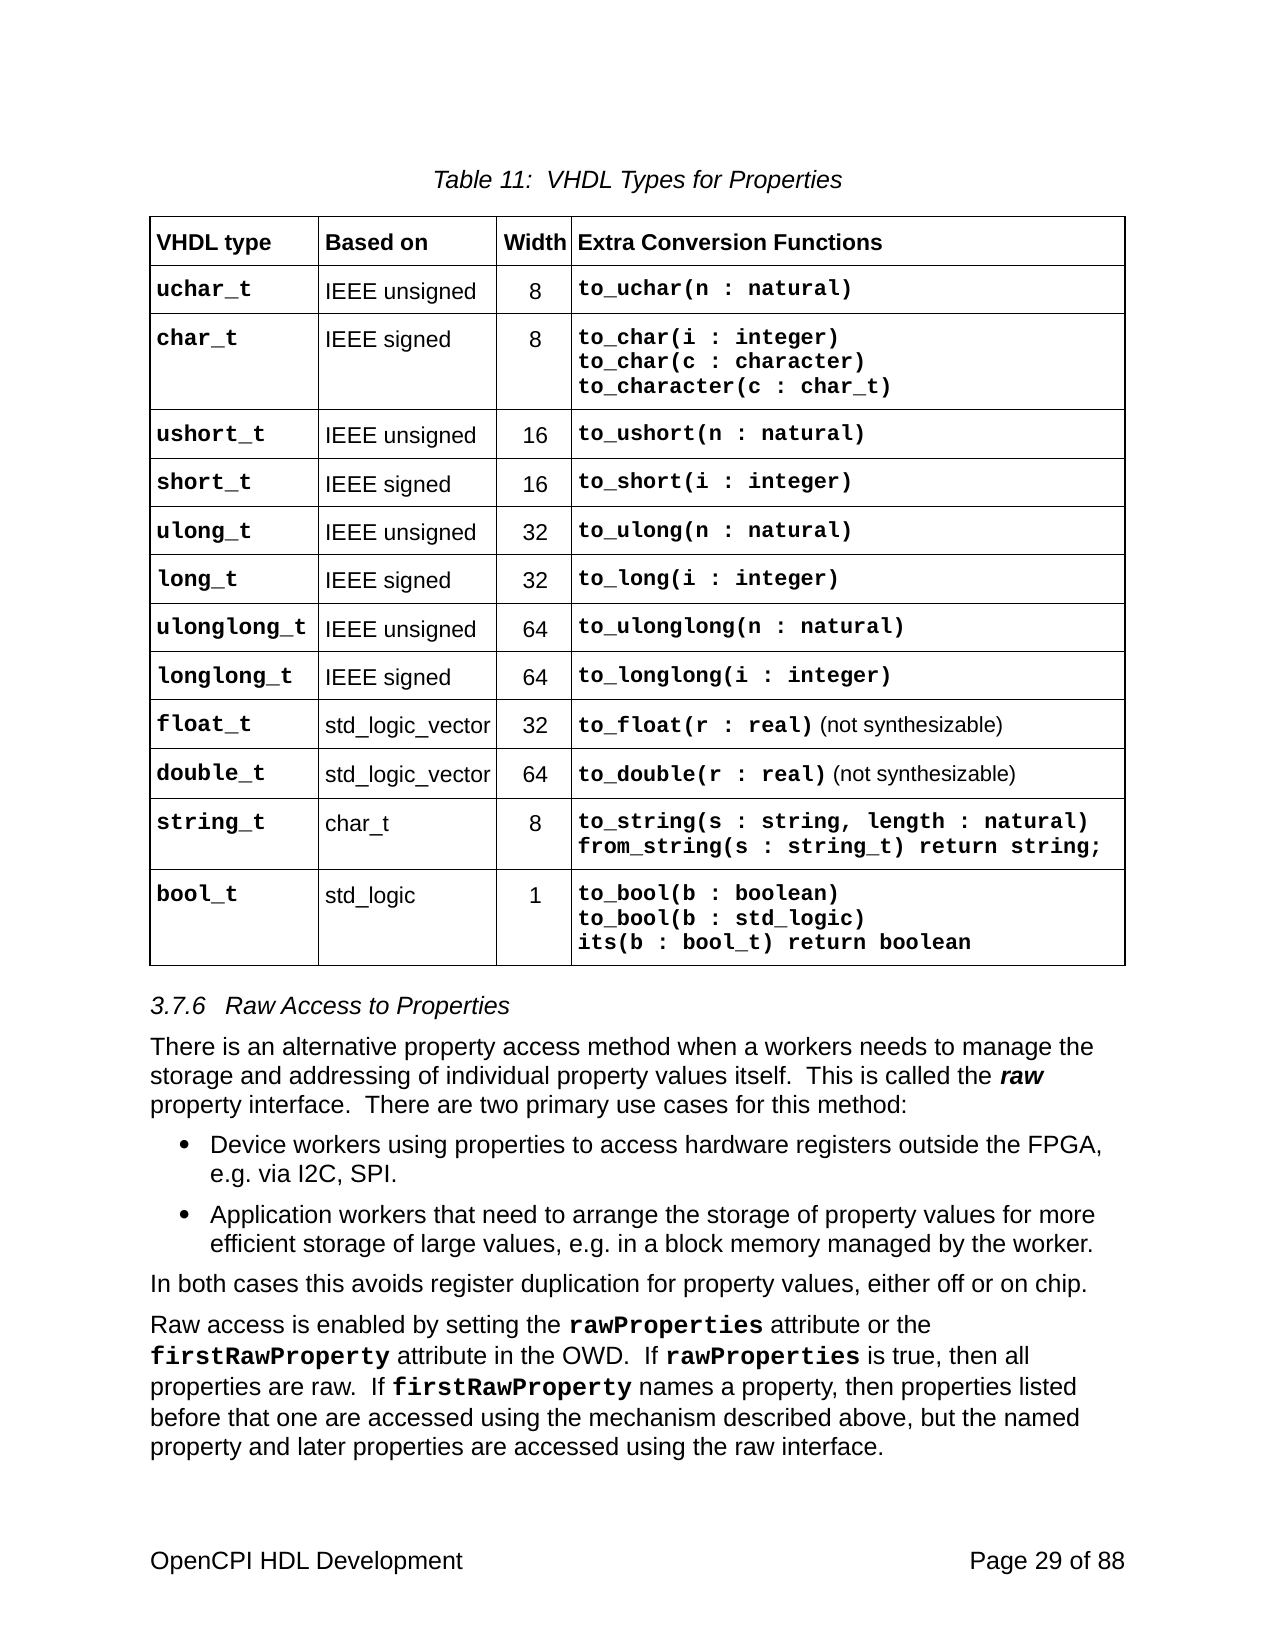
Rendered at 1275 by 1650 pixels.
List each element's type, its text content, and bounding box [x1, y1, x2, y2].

table_cell longlong_t [151, 652, 318, 699]
table_cell to_short(i : integer) [572, 459, 1124, 506]
table_header Based on [319, 217, 496, 264]
table_cell 32 [497, 555, 571, 603]
table_cell to_ushort(n : natural) [572, 410, 1124, 458]
table_cell to_char(i : integer) to_char(c : character) to_character(c : char_t) [572, 314, 1124, 409]
table_cell to_uchar(n : natural) [572, 266, 1124, 313]
table_cell IEEE signed [319, 459, 496, 506]
table_cell 32 [497, 700, 571, 748]
table_cell char_t [151, 314, 318, 409]
table_cell ulonglong_t [151, 604, 318, 651]
table_cell std_logic_vector [319, 749, 496, 797]
table_cell 16 [497, 459, 571, 506]
subtitle Raw Access to Properties [150, 991, 1125, 1020]
table_cell short_t [151, 459, 318, 506]
table_cell bool_t [151, 870, 318, 965]
table_cell float_t [151, 700, 318, 748]
table_cell 8 [497, 799, 571, 869]
table_cell uchar_t [151, 266, 318, 313]
table_cell 32 [497, 507, 571, 554]
table_cell to_ulonglong(n : natural) [572, 604, 1124, 651]
text There is an alternative property access method when a workers needs to manage the storage and addressing of individual property values itself. This is called the raw property interface. There are two primary use cases for this method: [150, 1032, 1125, 1118]
table_cell 64 [497, 652, 571, 699]
list Device workers using properties to access hardware registers outside the FPGA, e.g. via I2C, SPI. [180, 1130, 1125, 1188]
table_cell IEEE signed [319, 652, 496, 699]
table_cell to_longlong(i : integer) [572, 652, 1124, 699]
table_cell std_logic_vector [319, 700, 496, 748]
table_cell IEEE unsigned [319, 410, 496, 458]
table_cell 64 [497, 749, 571, 797]
table_cell IEEE unsigned [319, 507, 496, 554]
table_cell IEEE unsigned [319, 266, 496, 313]
table_cell string_t [151, 799, 318, 869]
table_header Width [497, 217, 571, 264]
table_cell char_t [319, 799, 496, 869]
text In both cases this avoids register duplication for property values, either off or on chip. [150, 1269, 1125, 1298]
table_cell 8 [497, 266, 571, 313]
table_cell to_float(r : real) (not synthesizable) [572, 700, 1124, 748]
table_cell IEEE unsigned [319, 604, 496, 651]
table_cell long_t [151, 555, 318, 603]
table_cell 8 [497, 314, 571, 409]
table_cell double_t [151, 749, 318, 797]
table_cell ulong_t [151, 507, 318, 554]
table_cell to_bool(b : boolean) to_bool(b : std_logic) its(b : bool_t) return boolean [572, 870, 1124, 965]
table_cell to_long(i : integer) [572, 555, 1124, 603]
table_cell ushort_t [151, 410, 318, 458]
table_header Extra Conversion Functions [572, 217, 1124, 264]
table_cell IEEE signed [319, 555, 496, 603]
table_cell 1 [497, 870, 571, 965]
text Raw access is enabled by setting the rawProperties attribute or the firstRawProperty attribute in the OWD. If rawProperties is true, then all properties are raw. If firstRawProperty names a property, then properties listed before that one are accessed using the mechanism described above, but the named property and later properties are accessed using the raw interface. [150, 1310, 1125, 1461]
table_cell to_double(r : real) (not synthesizable) [572, 749, 1124, 797]
text Table 11: VHDL Types for Properties [150, 165, 1125, 194]
table_cell 64 [497, 604, 571, 651]
table_cell to_string(s : string, length : natural) from_string(s : string_t) return string; [572, 799, 1124, 869]
table_cell to_ulong(n : natural) [572, 507, 1124, 554]
table_cell std_logic [319, 870, 496, 965]
table_cell 16 [497, 410, 571, 458]
list Application workers that need to arrange the storage of property values for more efficient storage of large values, e.g. in a block memory managed by the worker. [180, 1200, 1125, 1257]
table_cell IEEE signed [319, 314, 496, 409]
table_header VHDL type [151, 217, 318, 264]
